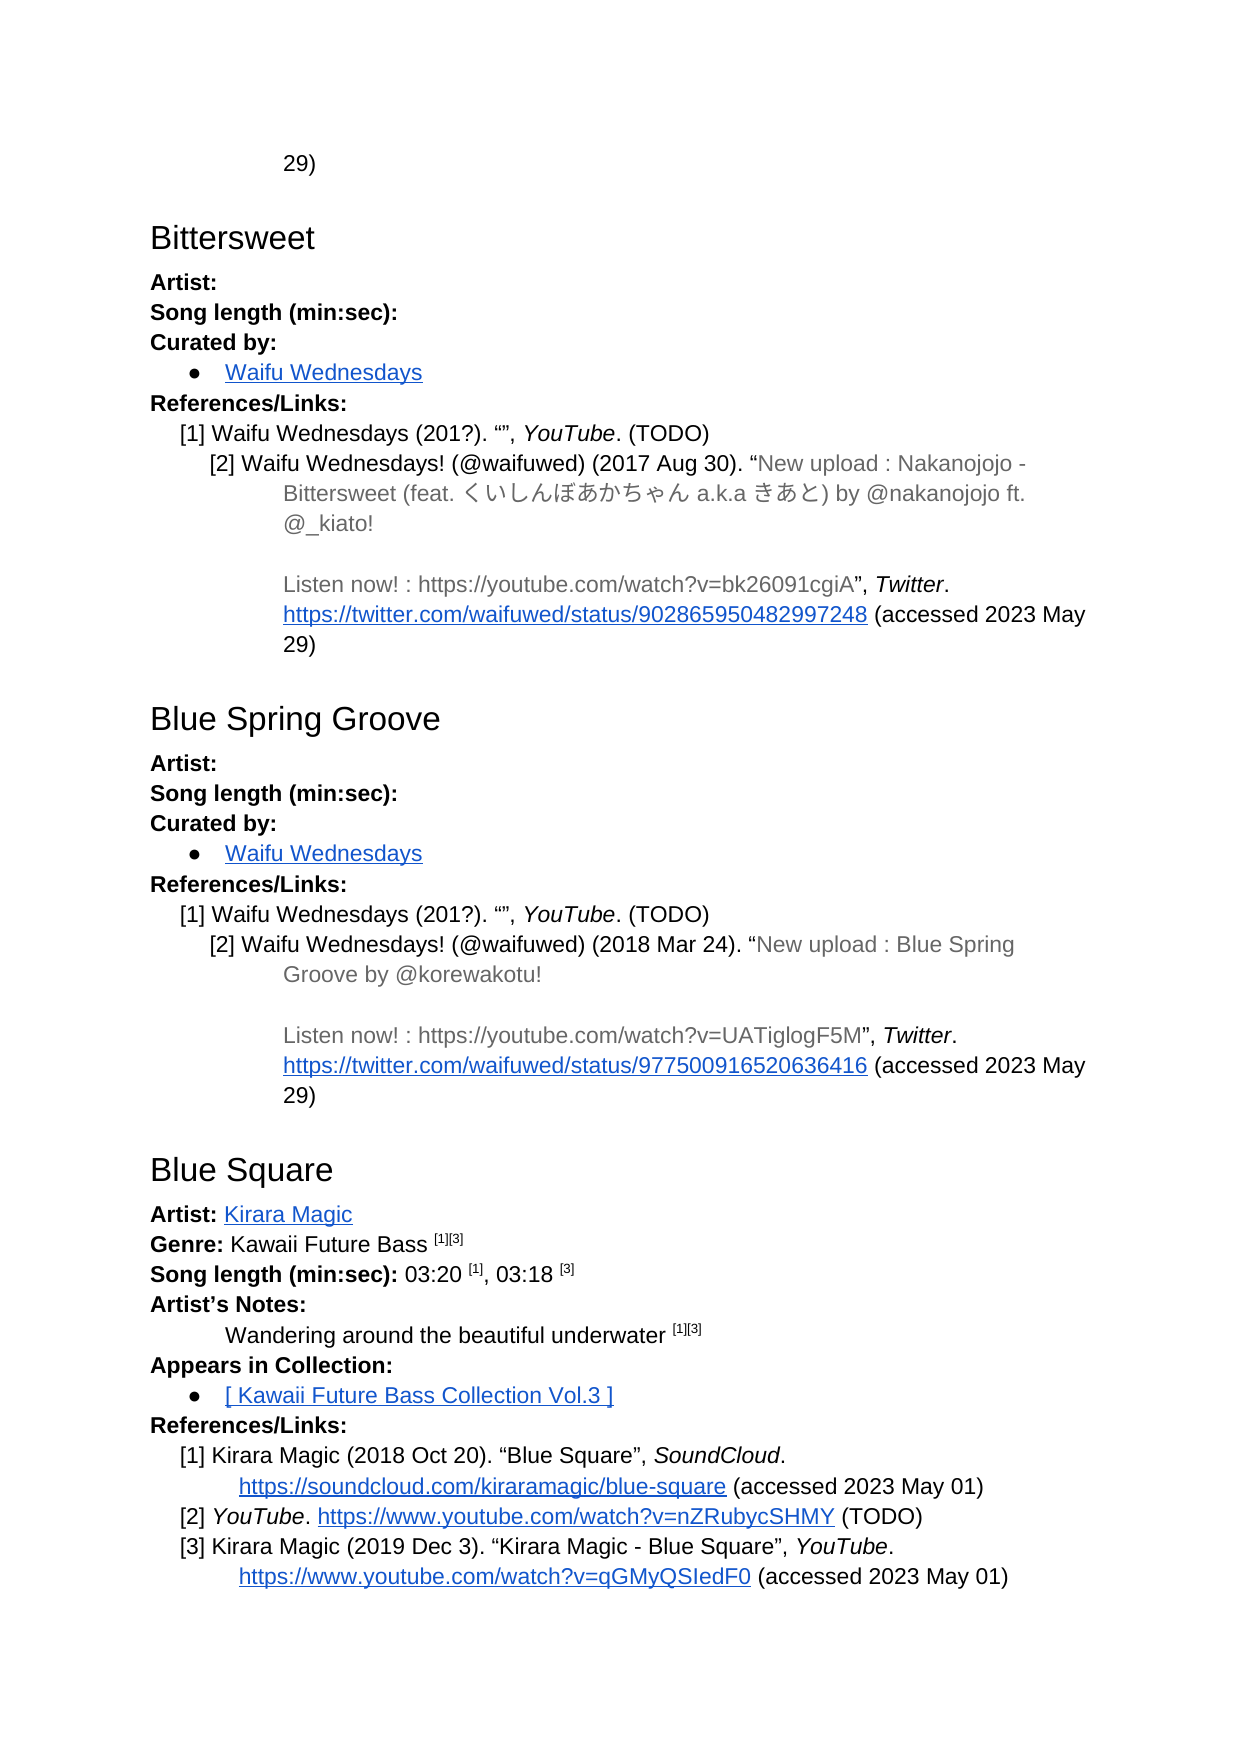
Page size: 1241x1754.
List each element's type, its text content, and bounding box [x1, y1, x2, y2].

text Song length (min:sec): [150, 299, 1090, 325]
text [2] YouTube. https://www.youtube.com/watch?v=nZRubycSHMY (TODO) [179, 1503, 1090, 1529]
subtitle Blue Square [150, 1150, 1090, 1188]
text Song length (min:sec): [150, 780, 1090, 806]
text References/Links: [150, 389, 1090, 416]
text [2] Waifu Wednesdays! (@waifuwed) (2017 Aug 30). “New upload : Nakanojojo - Bittersweet (feat. くいしんぼあかちゃん a.k.a きあと) by @nakanojojo ft. @_kiato! Listen now! : https://youtube.com/watch?v=bk26091cgiA”, Twitter. https://twitter.com/waifuwed/status/902865950482997248 (accessed 2023 May 29) [209, 450, 1090, 657]
list Waifu Wednesdays [187, 840, 1090, 867]
text Song length (min:sec): 03:20 [1], 03:18 [3] [150, 1261, 1090, 1287]
text Appears in Collection: [150, 1352, 1090, 1378]
text Genre: Kawaii Future Bass [1][3] [150, 1231, 1090, 1257]
list [ Kawaii Future Bass Collection Vol.3 ] [187, 1382, 1090, 1408]
text [3] Kirara Magic (2019 Dec 3). “Kirara Magic - Blue Square”, YouTube. https://www.youtube.com/watch?v=qGMyQSIedF0 (accessed 2023 May 01) [179, 1533, 1090, 1589]
text Wandering around the beautiful underwater [1][3] [225, 1322, 1090, 1348]
text Artist: [150, 269, 1090, 295]
text Artist: [150, 750, 1090, 776]
text 29) [209, 150, 1090, 176]
text References/Links: [150, 871, 1090, 897]
text Artist: Kirara Magic [150, 1201, 1090, 1227]
text [1] Waifu Wednesdays (201?). “”, YouTube. (TODO) [179, 420, 1090, 446]
text [1] Waifu Wednesdays (201?). “”, YouTube. (TODO) [179, 901, 1090, 927]
text [1] Kirara Magic (2018 Oct 20). “Blue Square”, SoundCloud. https://soundcloud.com/kiraramagic/blue-square (accessed 2023 May 01) [179, 1442, 1090, 1499]
text Curated by: [150, 329, 1090, 355]
text Artist’s Notes: [150, 1291, 1090, 1318]
text [2] Waifu Wednesdays! (@waifuwed) (2018 Mar 24). “New upload : Blue Spring Groove by @korewakotu! Listen now! : https://youtube.com/watch?v=UATiglogF5M”, Twitter. https://twitter.com/waifuwed/status/977500916520636416 (accessed 2023 May 29) [209, 931, 1090, 1108]
list Waifu Wednesdays [187, 359, 1090, 386]
text Curated by: [150, 810, 1090, 837]
text References/Links: [150, 1412, 1090, 1438]
subtitle Blue Spring Groove [150, 699, 1090, 737]
subtitle Bittersweet [150, 218, 1090, 256]
